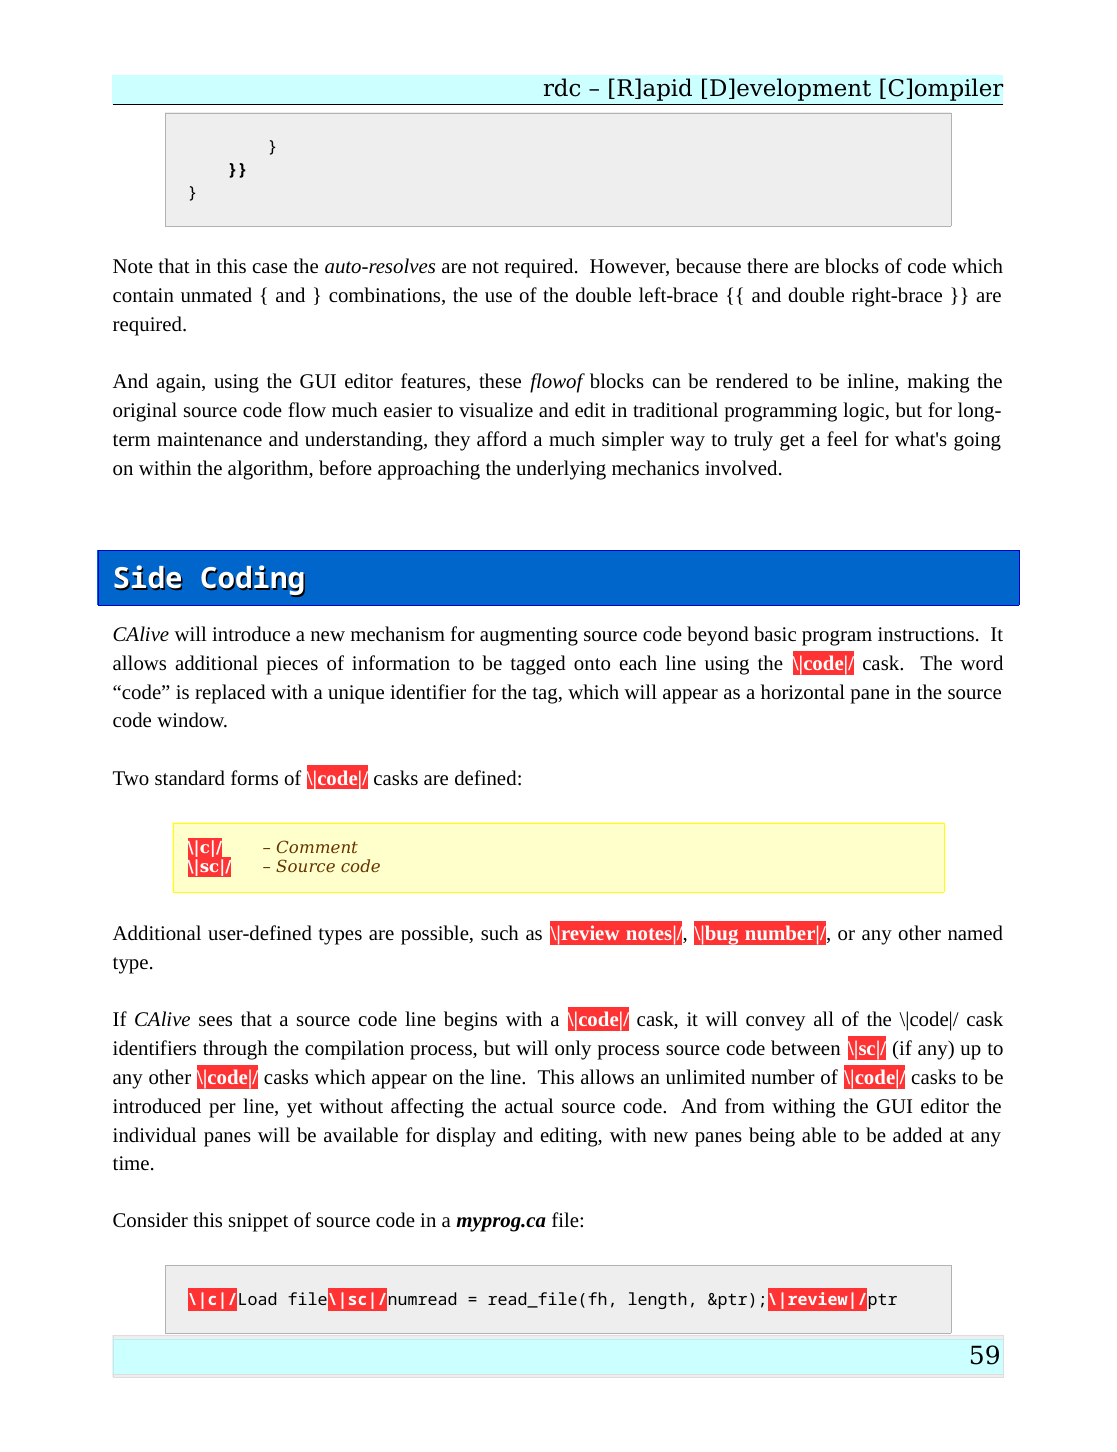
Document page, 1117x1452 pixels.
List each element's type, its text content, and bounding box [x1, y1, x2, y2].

text Consider this snippet of source code in a myprog.ca file: [112, 1208, 1003, 1232]
text And again, using the GUI editor features, these flowof blocks can be rendered to be inline, making the original source code flow much easier to visualize and edit in traditional programming logic, but for long-term maintenance and understanding, they afford a much simpler way to truly get a feel for what's going on within the algorithm, before approaching the underlying mechanics involved. [112, 369, 1003, 480]
text If CAlive sees that a source code line begins with a \|code|/ cask, it will convey all of the \|code|/ cask identifiers through the compilation process, but will only process source code between \|sc|/ (if any) up to any other \|code|/ casks which appear on the line. This allows an unlimited number of \|code|/ casks to be introduced per line, yet without affecting the actual source code. And from withing the GUI editor the individual panes will be available for display and editing, with new panes being able to be added at any time. [112, 1007, 1003, 1175]
text \|c|/Load file\|sc|/numread = read_file(fh, length, &ptr);\|review|/ptr [166, 1266, 951, 1333]
text Note that in this case the auto-resolves are not required. However, because there are blocks of code which contain unmated { and } combinations, the use of the double left-brace {{ and double right-brace }} are required. [112, 254, 1003, 336]
text CAlive will introduce a new mechanism for augmenting source code beyond basic program instructions. It allows additional pieces of information to be tagged onto each line using the \|code|/ cask. The word “code” is replaced with a unique identifier for the tag, which will appear as a horizontal pane in the source code window. [112, 622, 1003, 732]
text \|c|/ – Comment \|sc|/ – Source code [174, 824, 944, 892]
text Two standard forms of \|code|/ casks are defined: [112, 765, 1003, 789]
text Additional user-defined types are possible, such as \|review notes|/, \|bug number|/, or any other named type. [112, 921, 1003, 974]
text } }} } [166, 114, 951, 226]
subtitle Side Coding [99, 551, 1019, 605]
